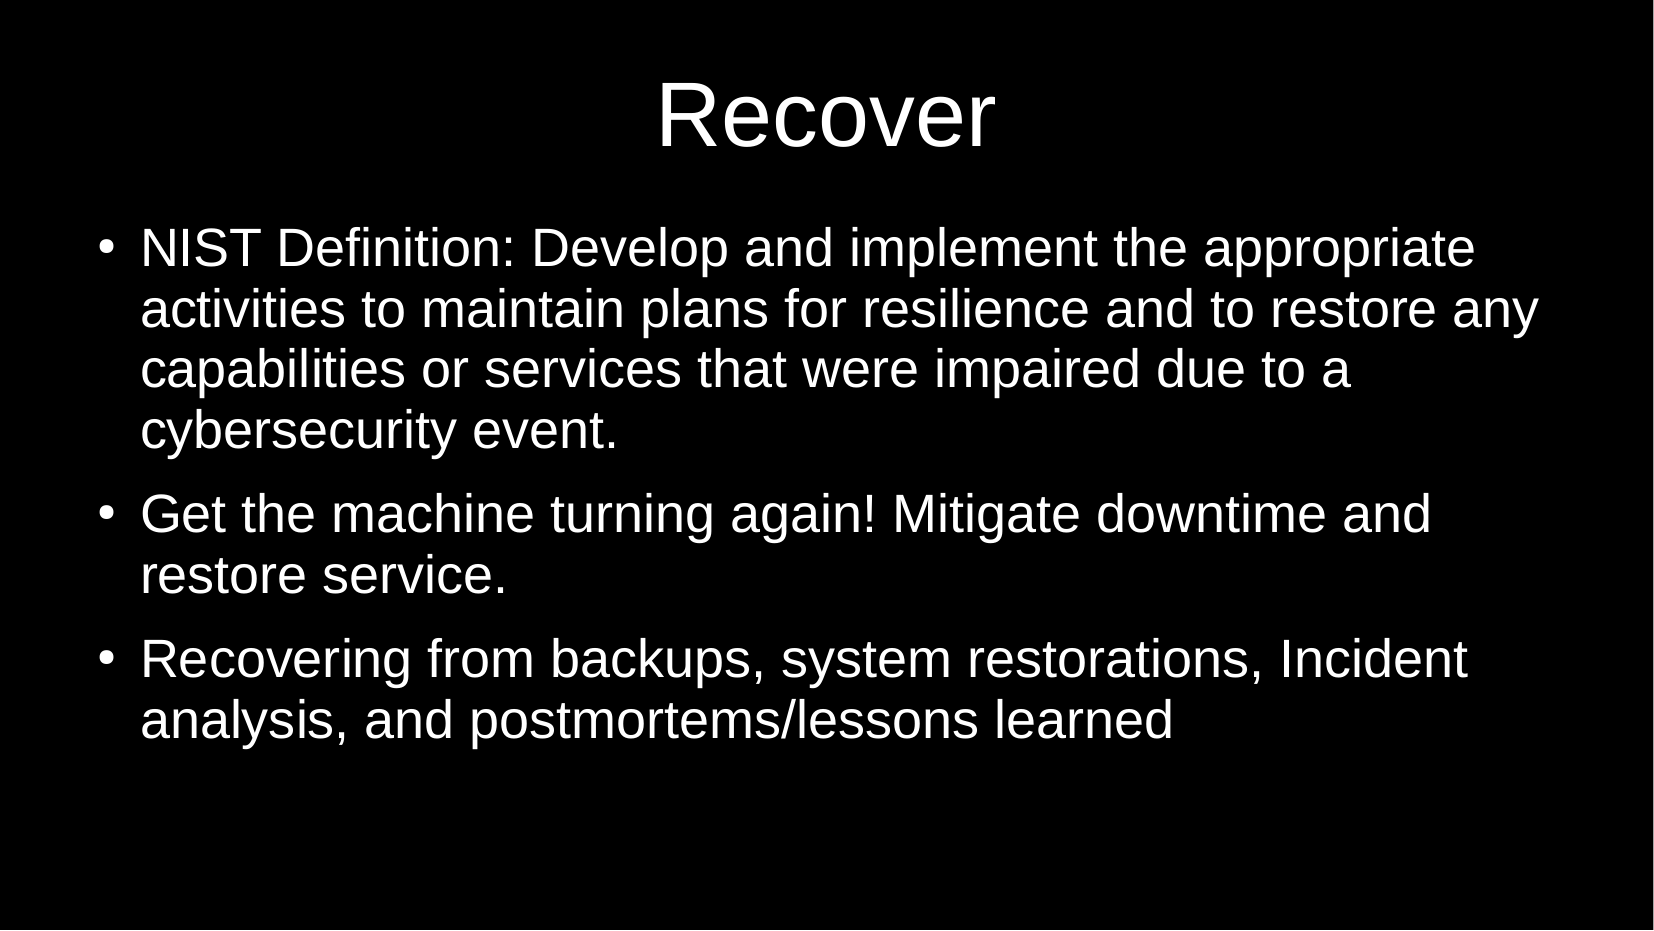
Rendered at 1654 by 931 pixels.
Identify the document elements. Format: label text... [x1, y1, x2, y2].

list NIST Definition: Develop and implement the appropriate activities to maintain plans for resilience and to restore any capabilities or services that were impaired due to a cybersecurity event. Get the machine turning again! Mitigate downtime and restore service. Recovering from backups, system restorations, Incident analysis, and postmortems/lessons learned [82, 217, 1571, 758]
title Recover [82, 37, 1571, 193]
